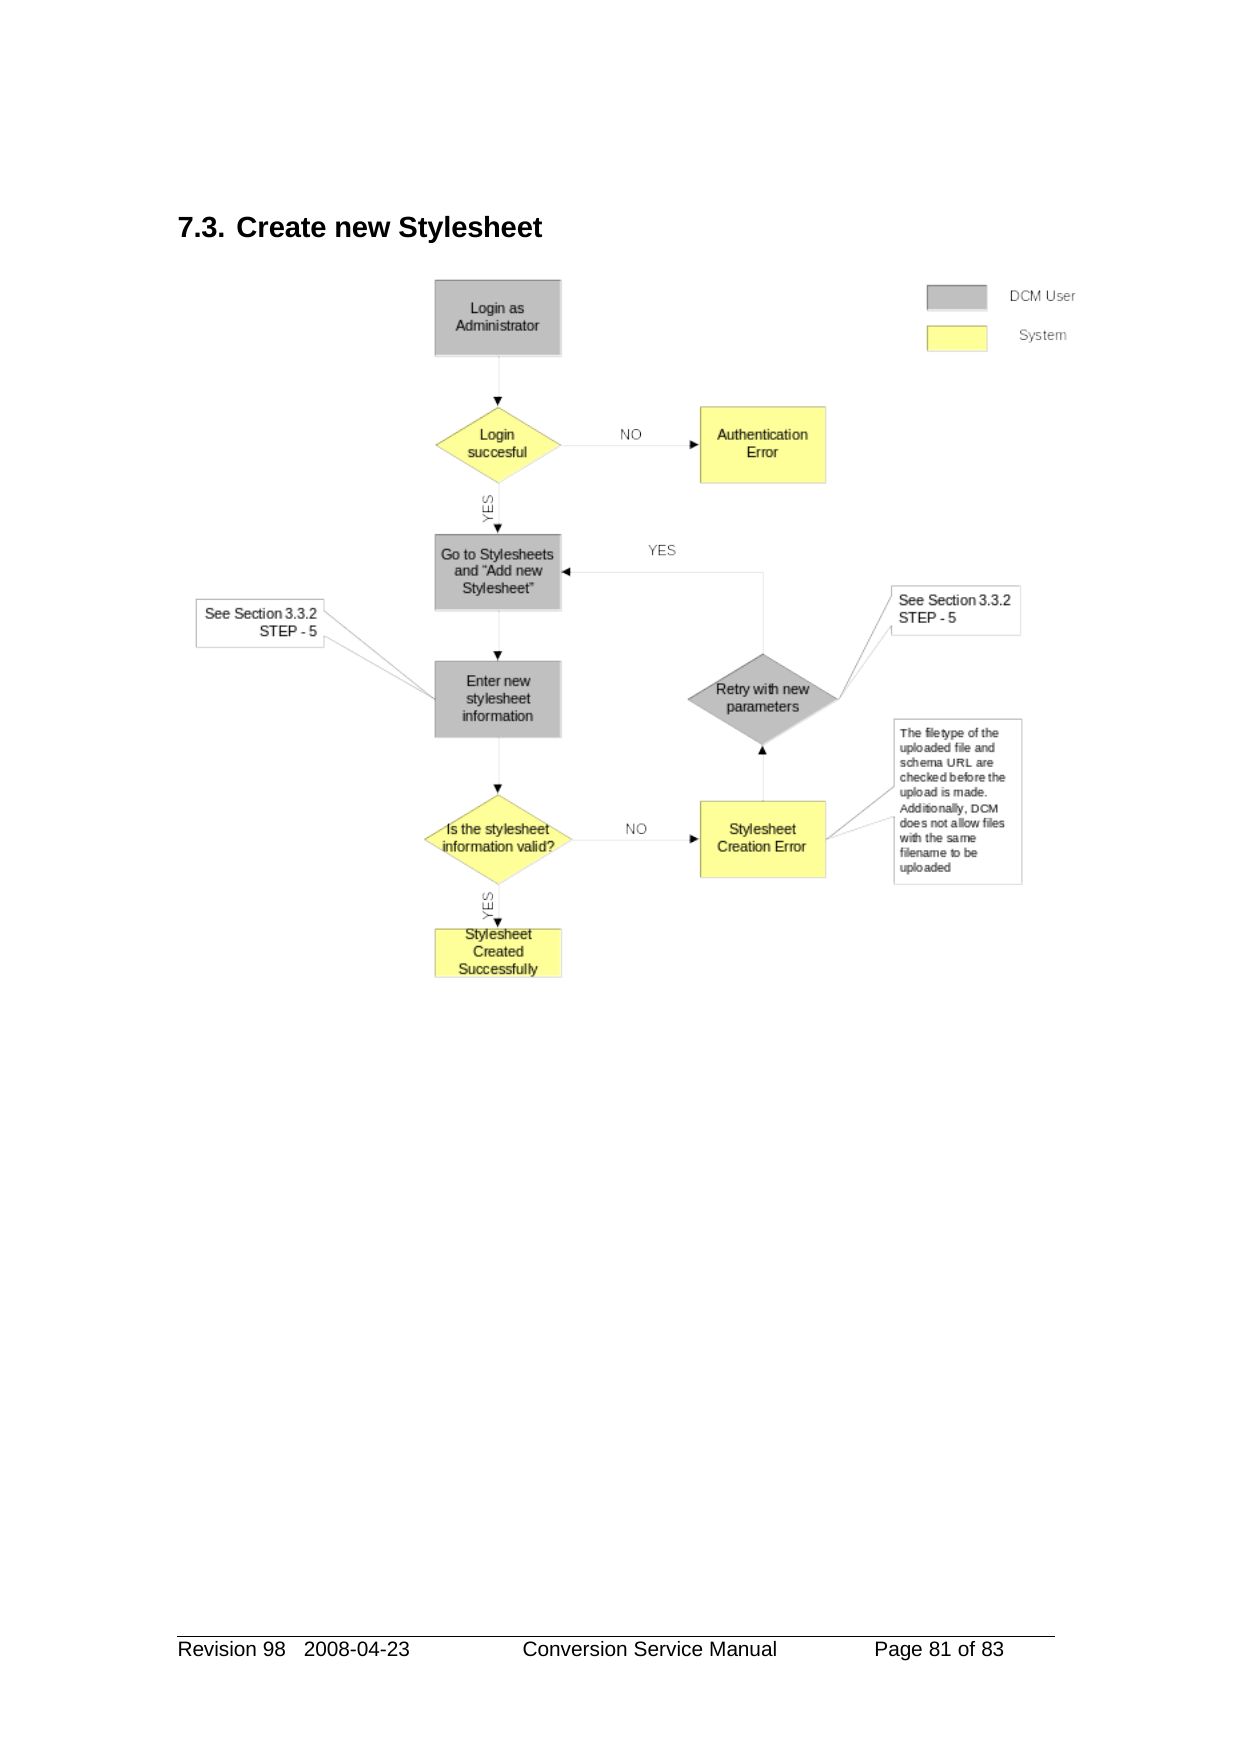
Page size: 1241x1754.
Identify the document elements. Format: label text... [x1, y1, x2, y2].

subtitle Create new Stylesheet [177, 210, 1092, 244]
